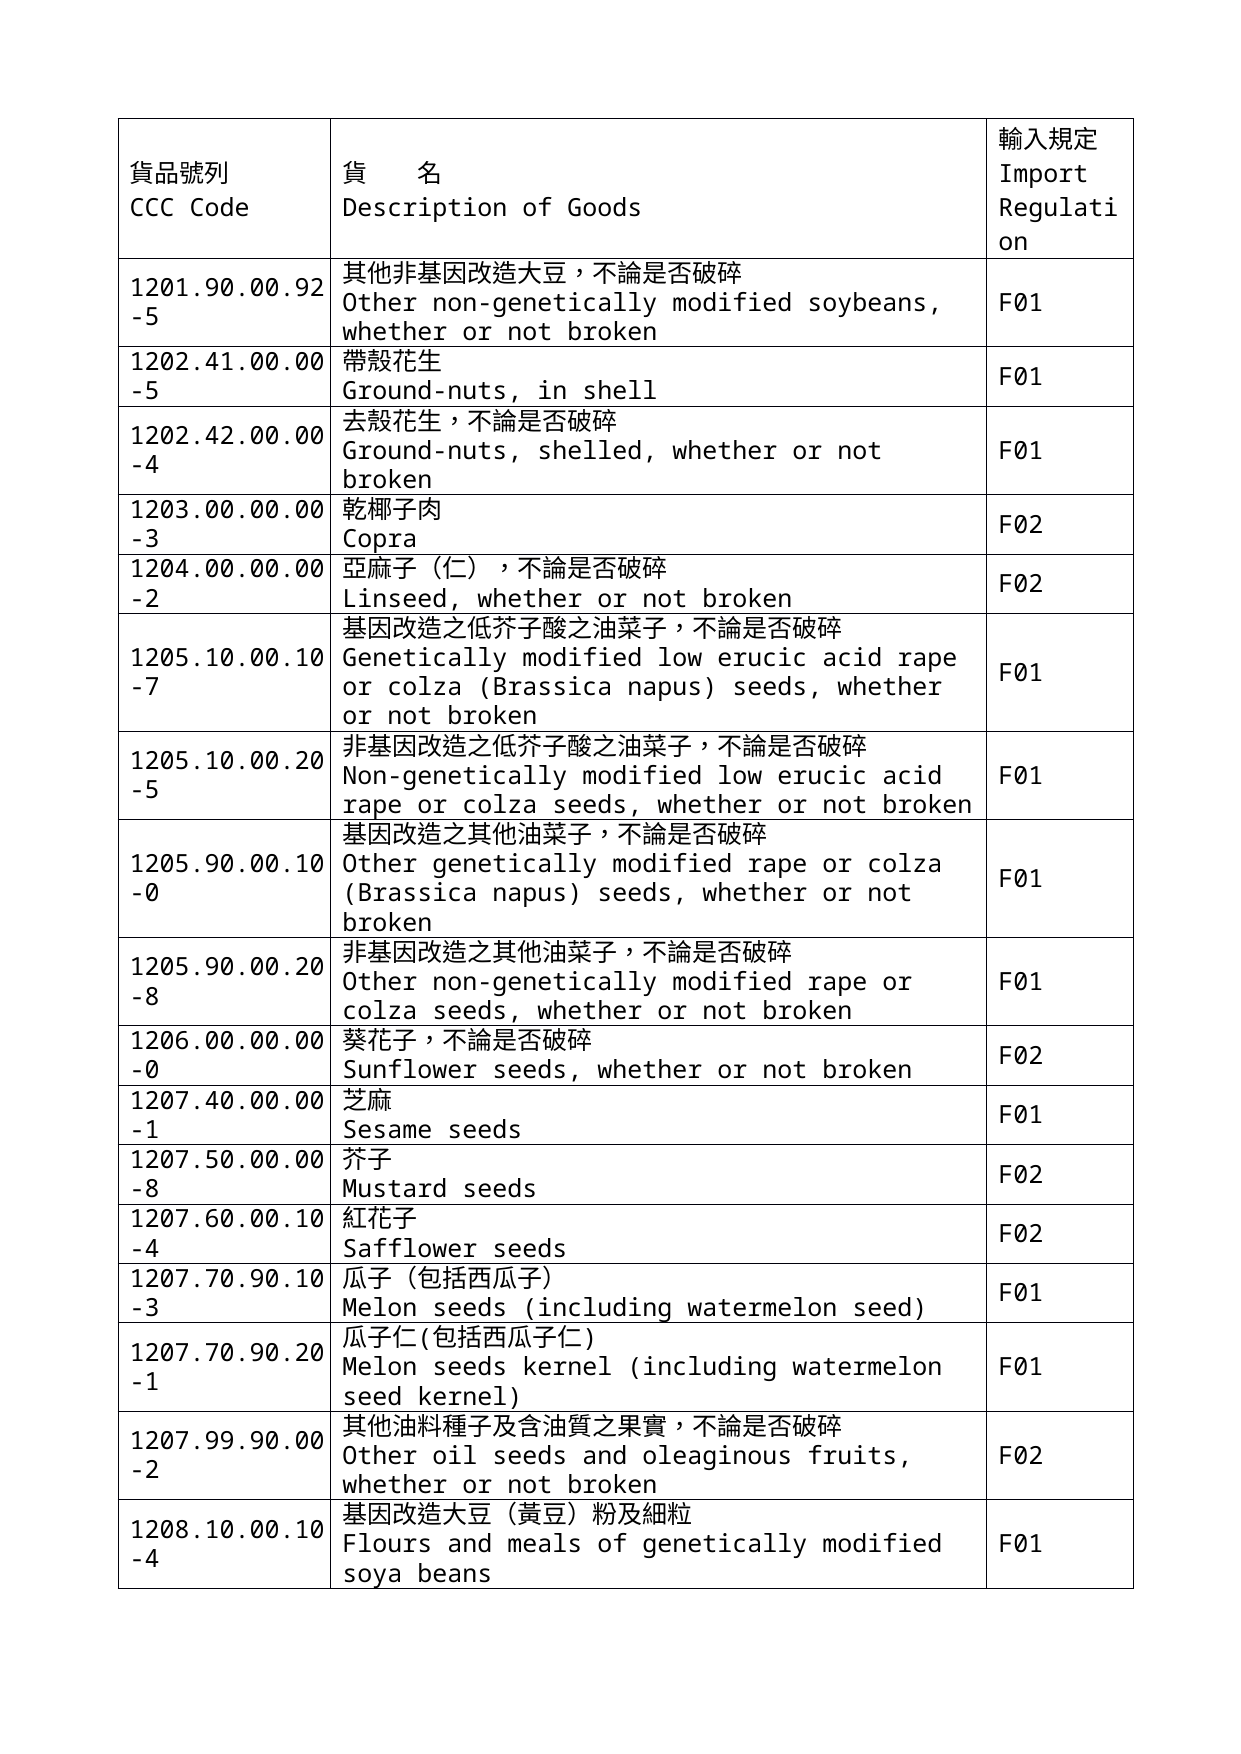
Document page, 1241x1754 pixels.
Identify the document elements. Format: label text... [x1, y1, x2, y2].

table_cell 1206.00.00.00-0 [119, 1026, 330, 1085]
table_cell F01 [987, 259, 1133, 346]
table_header 貨品號列 CCC Code [119, 119, 330, 258]
table_cell 1207.60.00.10-4 [119, 1205, 330, 1263]
table_cell F01 [987, 407, 1133, 494]
table_cell 1207.70.90.10-3 [119, 1264, 330, 1322]
table_cell F01 [987, 1500, 1133, 1588]
table_cell F01 [987, 1264, 1133, 1322]
table_cell 1203.00.00.00-3 [119, 495, 330, 553]
table_cell 去殼花生，不論是否破碎 Ground-nuts, shelled, whether or not broken [331, 407, 986, 494]
table_cell 1202.42.00.00-4 [119, 407, 330, 494]
table_cell F01 [987, 820, 1133, 937]
table_cell F02 [987, 555, 1133, 613]
table_cell 芥子 Mustard seeds [331, 1145, 986, 1203]
table_cell F02 [987, 1412, 1133, 1499]
table_cell 基因改造之其他油菜子，不論是否破碎 Other genetically modified rape or colza (Brassica napus) seeds, whether or not broken [331, 820, 986, 937]
table_header 貨 名 Description of Goods [331, 119, 986, 258]
table_header 輸入規定 Import Regulation [987, 119, 1133, 258]
table_cell 1201.90.00.92-5 [119, 259, 330, 346]
table_cell F01 [987, 1086, 1133, 1144]
table_cell 1207.70.90.20-1 [119, 1323, 330, 1411]
table_cell F02 [987, 495, 1133, 553]
table_cell 1205.90.00.10-0 [119, 820, 330, 937]
table_cell 1205.90.00.20-8 [119, 938, 330, 1025]
table_cell 1207.99.90.00-2 [119, 1412, 330, 1499]
table_cell 非基因改造之低芥子酸之油菜子，不論是否破碎 Non-genetically modified low erucic acid rape or colza seeds, whether or not broken [331, 732, 986, 819]
table_cell 基因改造之低芥子酸之油菜子，不論是否破碎 Genetically modified low erucic acid rape or colza (Brassica napus) seeds, whether or not broken [331, 614, 986, 731]
table_cell F02 [987, 1205, 1133, 1263]
table_cell 乾椰子肉 Copra [331, 495, 986, 553]
table_cell 1205.10.00.10-7 [119, 614, 330, 731]
table_cell 1205.10.00.20-5 [119, 732, 330, 819]
table_cell 芝麻 Sesame seeds [331, 1086, 986, 1144]
table_cell 帶殼花生 Ground-nuts, in shell [331, 347, 986, 406]
table_cell 亞麻子（仁），不論是否破碎 Linseed, whether or not broken [331, 555, 986, 613]
table_cell 1202.41.00.00-5 [119, 347, 330, 406]
table_cell F02 [987, 1026, 1133, 1085]
table_cell 葵花子，不論是否破碎 Sunflower seeds, whether or not broken [331, 1026, 986, 1085]
table_cell 1204.00.00.00-2 [119, 555, 330, 613]
table_cell F01 [987, 347, 1133, 406]
table_cell 其他非基因改造大豆，不論是否破碎 Other non-genetically modified soybeans, whether or not broken [331, 259, 986, 346]
table_cell 1207.50.00.00-8 [119, 1145, 330, 1203]
table_cell 非基因改造之其他油菜子，不論是否破碎 Other non-genetically modified rape or colza seeds, whether or not broken [331, 938, 986, 1025]
table_cell 1207.40.00.00-1 [119, 1086, 330, 1144]
table_cell 1208.10.00.10-4 [119, 1500, 330, 1588]
table_cell F01 [987, 732, 1133, 819]
table_cell F01 [987, 938, 1133, 1025]
table_cell 紅花子 Safflower seeds [331, 1205, 986, 1263]
table_cell 瓜子仁(包括西瓜子仁) Melon seeds kernel (including watermelon seed kernel) [331, 1323, 986, 1411]
table_cell F01 [987, 1323, 1133, 1411]
table_cell 基因改造大豆（黃豆）粉及細粒 Flours and meals of genetically modified soya beans [331, 1500, 986, 1588]
table_cell 瓜子（包括西瓜子） Melon seeds (including watermelon seed) [331, 1264, 986, 1322]
table_cell F02 [987, 1145, 1133, 1203]
table_cell 其他油料種子及含油質之果實，不論是否破碎 Other oil seeds and oleaginous fruits, whether or not broken [331, 1412, 986, 1499]
table_cell F01 [987, 614, 1133, 731]
